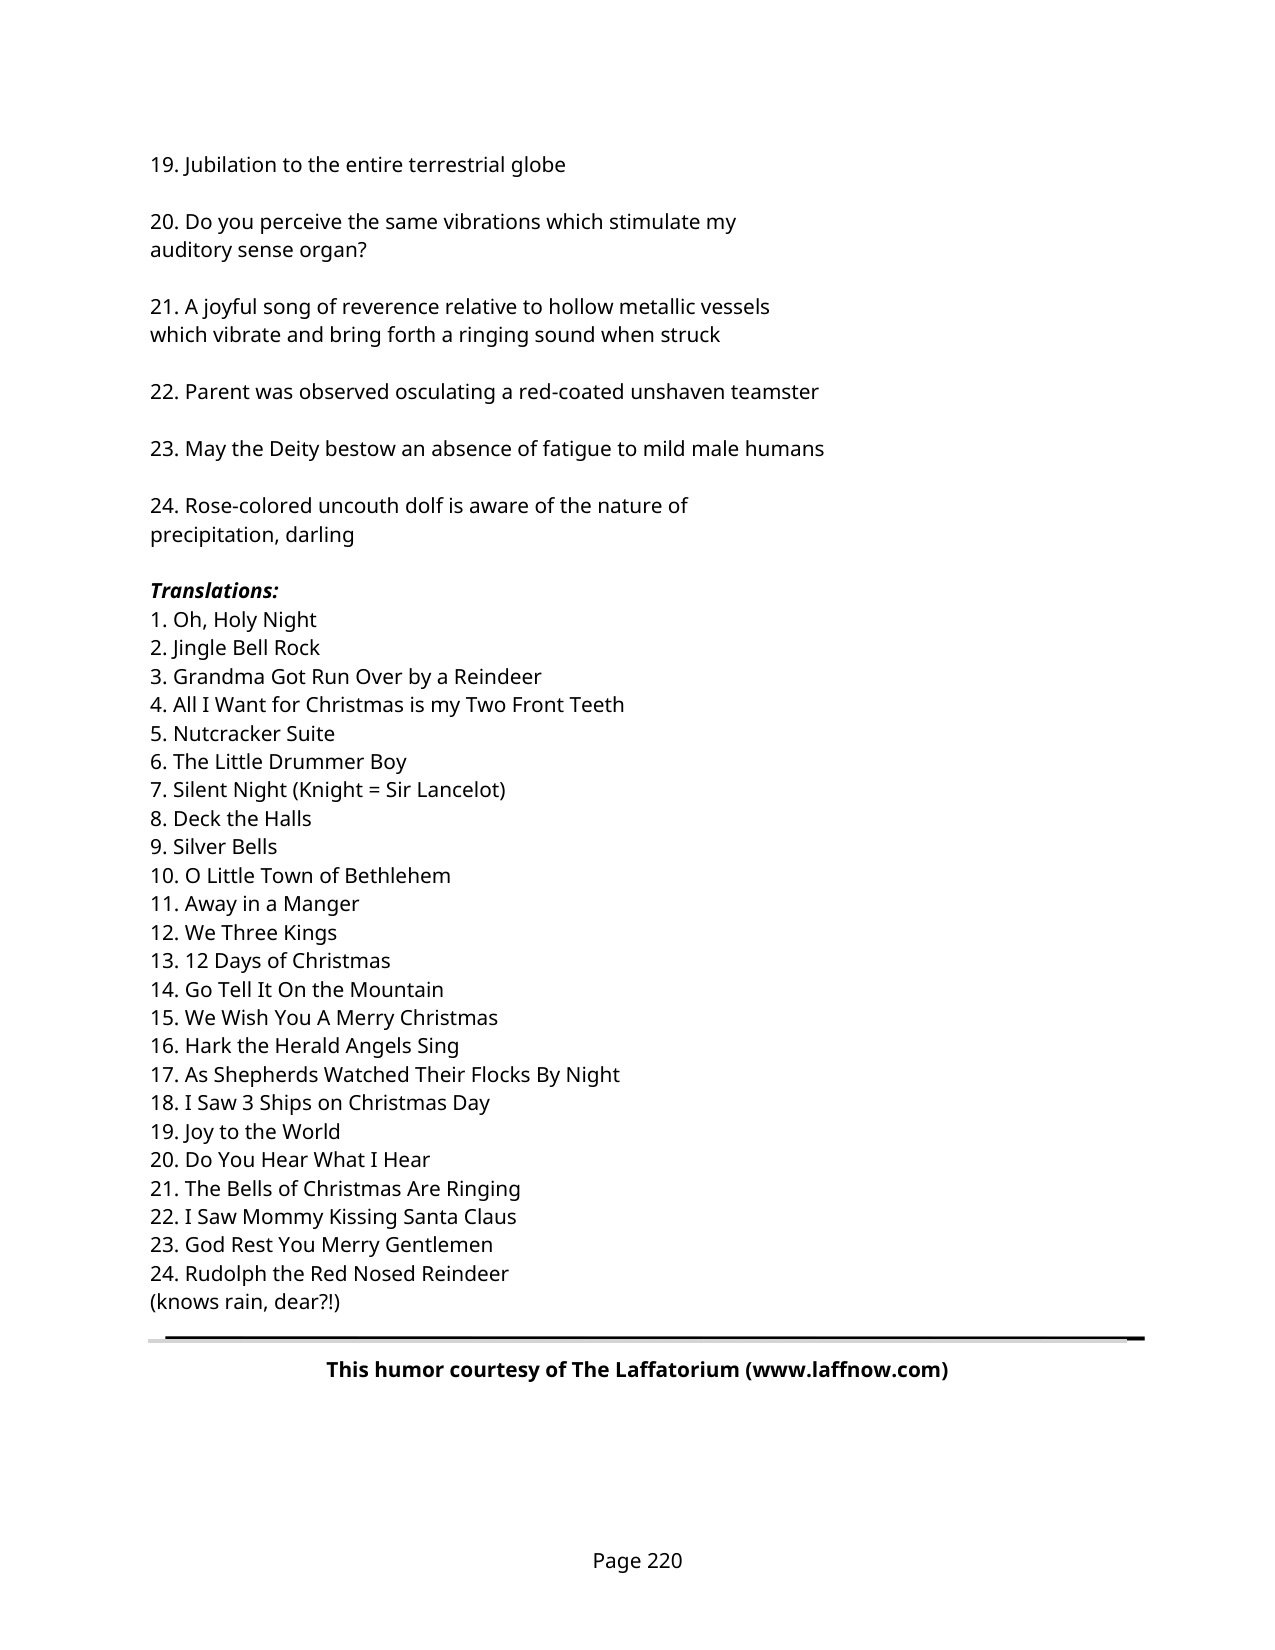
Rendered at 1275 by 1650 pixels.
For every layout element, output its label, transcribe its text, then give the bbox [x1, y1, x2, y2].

table_header 19. Jubilation to the entire terrestrial globe 20. Do you perceive the same vibrations which stimulate my auditory sense organ? 21. A joyful song of reverence relative to hollow metallic vessels which vibrate and bring forth a ringing sound when struck 22. Parent was observed osculating a red-coated unshaven teamster 23. May the Deity bestow an absence of fatigue to mild male humans 24. Rose-colored uncouth dolf is aware of the nature of precipitation, darling Translations: 1. Oh, Holy Night 2. Jingle Bell Rock 3. Grandma Got Run Over by a Reindeer 4. All I Want for Christmas is my Two Front Teeth 5. Nutcracker Suite 6. The Little Drummer Boy 7. Silent Night (Knight = Sir Lancelot) 8. Deck the Halls 9. Silver Bells 10. O Little Town of Bethlehem 11. Away in a Manger 12. We Three Kings 13. 12 Days of Christmas 14. Go Tell It On the Mountain 15. We Wish You A Merry Christmas 16. Hark the Herald Angels Sing 17. As Shepherds Watched Their Flocks By Night 18. I Saw 3 Ships on Christmas Day 19. Joy to the World 20. Do You Hear What I Hear 21. The Bells of Christmas Are Ringing 22. I Saw Mommy Kissing Santa Claus 23. God Rest You Merry Gentlemen 24. Rudolph the Red Nosed Reindeer (knows rain, dear?!) [150, 150, 1125, 1339]
text This humor courtesy of The Laffatorium (www.laffnow.com) [150, 1355, 1125, 1383]
